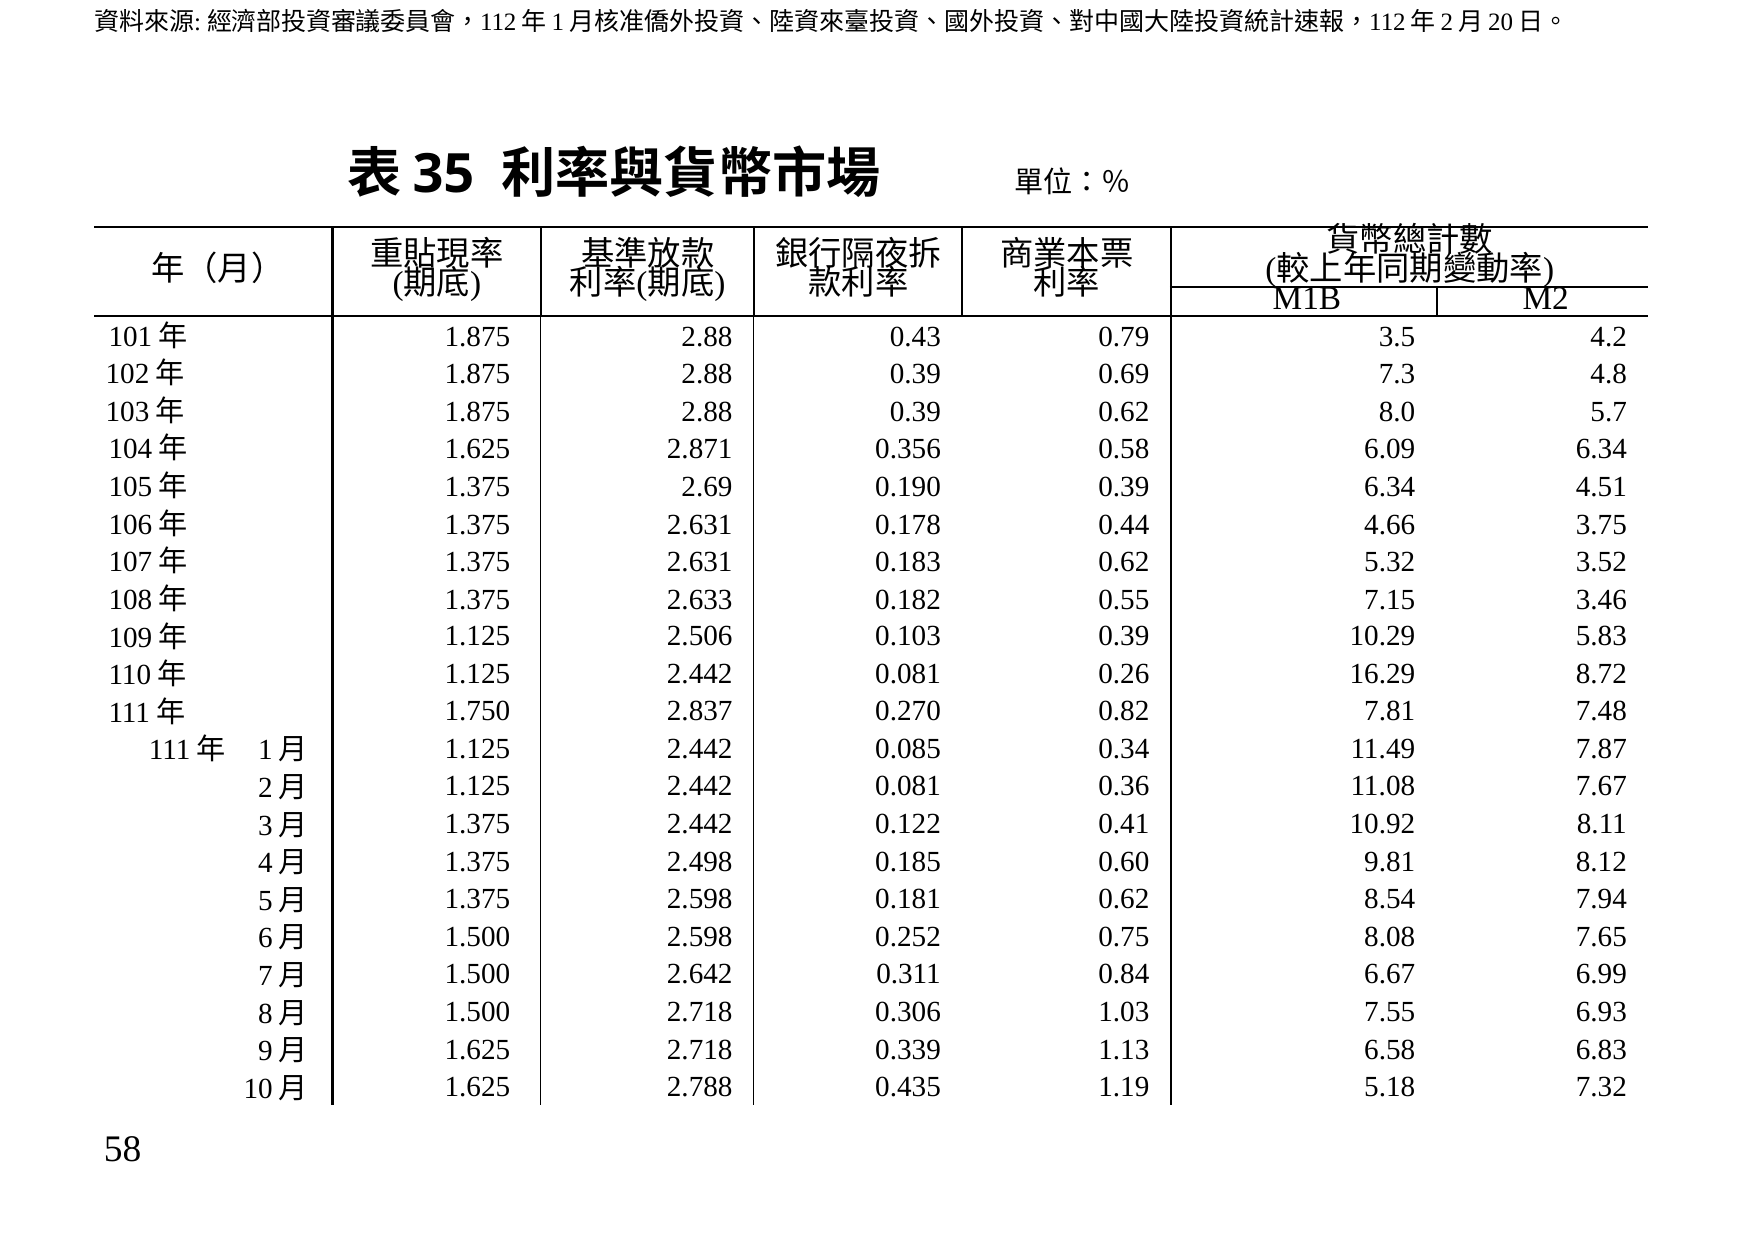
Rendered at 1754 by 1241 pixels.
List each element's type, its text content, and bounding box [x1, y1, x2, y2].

table_cell 101年 [94, 317, 331, 353]
table_header 重貼現率 (期底) [334, 228, 540, 315]
table_cell 4月 [94, 842, 331, 879]
table_cell 106年 [94, 503, 331, 541]
table_cell 0.339 [754, 1030, 962, 1067]
table_cell 104年 [94, 428, 331, 466]
table_cell 4.51 [1437, 466, 1648, 503]
table_cell 8.11 [1437, 804, 1648, 842]
table_cell 0.311 [754, 955, 962, 992]
table_cell 0.55 [962, 579, 1170, 616]
table_cell 10月 [94, 1067, 331, 1105]
table_cell 0.178 [754, 503, 962, 541]
table_cell 1.375 [334, 579, 540, 616]
table_cell 16.29 [1172, 654, 1437, 691]
table_cell 0.190 [754, 466, 962, 503]
table_cell 0.270 [754, 691, 962, 729]
table_cell 10.29 [1172, 616, 1437, 654]
table_cell 2.88 [541, 353, 753, 390]
table_cell 1.375 [334, 466, 540, 503]
table_cell 2.442 [541, 804, 753, 842]
table_cell 6.99 [1437, 955, 1648, 992]
table_cell 0.435 [754, 1067, 962, 1105]
table_cell 0.081 [754, 654, 962, 691]
table_cell 1.19 [962, 1067, 1170, 1105]
table_cell 2.598 [541, 917, 753, 954]
table_cell 7.81 [1172, 691, 1437, 729]
table_cell 1.750 [334, 691, 540, 729]
table_cell 0.39 [962, 466, 1170, 503]
table_header 基準放款 利率(期底) [542, 228, 753, 315]
table_cell 2.631 [541, 503, 753, 541]
table_cell 1.375 [334, 503, 540, 541]
table_cell 0.60 [962, 842, 1170, 879]
table_cell 0.36 [962, 766, 1170, 804]
table_cell 2.718 [541, 992, 753, 1030]
table_cell 0.182 [754, 579, 962, 616]
table_cell 6.93 [1437, 992, 1648, 1030]
table_cell 108年 [94, 579, 331, 616]
table_cell 0.081 [754, 766, 962, 804]
table_cell 8.72 [1437, 654, 1648, 691]
table_cell 107年 [94, 541, 331, 578]
table_cell 1.375 [334, 842, 540, 879]
table_cell 1.125 [334, 616, 540, 654]
table_cell 7月 [94, 955, 331, 992]
table_cell 0.79 [962, 317, 1170, 353]
table_cell 105年 [94, 466, 331, 503]
table_cell 0.62 [962, 541, 1170, 578]
table_cell 1.875 [334, 317, 540, 353]
table_cell 102年 [94, 353, 331, 390]
table_cell 109年 [94, 616, 331, 654]
table_cell 2.631 [541, 541, 753, 578]
table_cell 2.69 [541, 466, 753, 503]
table_cell 0.84 [962, 955, 1170, 992]
table_cell 7.32 [1437, 1067, 1648, 1105]
table_cell 0.356 [754, 428, 962, 466]
table_cell 3月 [94, 804, 331, 842]
table_cell 2月 [94, 766, 331, 804]
table_cell 110年 [94, 654, 331, 691]
table_cell 1.125 [334, 729, 540, 766]
table_cell 3.75 [1437, 503, 1648, 541]
table_cell 0.62 [962, 879, 1170, 917]
table_cell 7.94 [1437, 879, 1648, 917]
table_cell 9月 [94, 1030, 331, 1067]
table_cell 8月 [94, 992, 331, 1030]
table_cell 11.08 [1172, 766, 1437, 804]
table_cell 0.39 [754, 390, 962, 428]
table_cell 1.625 [334, 428, 540, 466]
table_cell 0.103 [754, 616, 962, 654]
table_cell 1.500 [334, 917, 540, 954]
table_cell 0.122 [754, 804, 962, 842]
table_cell 6.34 [1172, 466, 1437, 503]
table_cell 1.03 [962, 992, 1170, 1030]
table_cell 2.442 [541, 766, 753, 804]
table_cell 1.625 [334, 1067, 540, 1105]
text 表35 利率與貨幣市場 單位：％ [103, 113, 1639, 226]
table_cell 0.82 [962, 691, 1170, 729]
table_header 貨幣總計數 (較上年同期變動率) [1172, 228, 1648, 286]
table_cell 8.12 [1437, 842, 1648, 879]
table_cell 6.34 [1437, 428, 1648, 466]
table_cell 2.633 [541, 579, 753, 616]
table_cell 2.837 [541, 691, 753, 729]
table_cell 5.18 [1172, 1067, 1437, 1105]
table_cell 5.83 [1437, 616, 1648, 654]
table_cell 7.87 [1437, 729, 1648, 766]
table_cell 5.32 [1172, 541, 1437, 578]
table_cell 2.88 [541, 390, 753, 428]
table_cell 1.625 [334, 1030, 540, 1067]
table_cell 1.500 [334, 992, 540, 1030]
table_cell 0.39 [962, 616, 1170, 654]
table_cell 10.92 [1172, 804, 1437, 842]
table_header 商業本票 利率 [963, 228, 1170, 315]
table_cell 1.375 [334, 879, 540, 917]
table_cell 2.718 [541, 1030, 753, 1067]
table_cell 2.642 [541, 955, 753, 992]
table_cell 0.69 [962, 353, 1170, 390]
table_cell 3.52 [1437, 541, 1648, 578]
table_cell 2.871 [541, 428, 753, 466]
table_cell 7.55 [1172, 992, 1437, 1030]
table_cell 5月 [94, 879, 331, 917]
table_cell 7.15 [1172, 579, 1437, 616]
table_cell M2 [1438, 288, 1648, 315]
table_cell 1.375 [334, 804, 540, 842]
table_cell 2.598 [541, 879, 753, 917]
table_cell 1.125 [334, 654, 540, 691]
table_cell 0.44 [962, 503, 1170, 541]
table_cell 2.88 [541, 317, 753, 353]
table_cell 2.442 [541, 654, 753, 691]
table_cell 2.788 [541, 1067, 753, 1105]
table_cell 0.62 [962, 390, 1170, 428]
table_cell 6月 [94, 917, 331, 954]
table_cell 0.75 [962, 917, 1170, 954]
table_cell 1.13 [962, 1030, 1170, 1067]
table_cell 7.48 [1437, 691, 1648, 729]
table_cell 11.49 [1172, 729, 1437, 766]
table_cell 0.43 [754, 317, 962, 353]
table_cell 3.5 [1172, 317, 1437, 353]
table_cell 6.58 [1172, 1030, 1437, 1067]
table_cell 2.506 [541, 616, 753, 654]
table_cell 111年 [94, 691, 331, 729]
table_cell 7.67 [1437, 766, 1648, 804]
table_cell 0.26 [962, 654, 1170, 691]
table_cell 0.306 [754, 992, 962, 1030]
table_cell 1.875 [334, 390, 540, 428]
table_cell 3.46 [1437, 579, 1648, 616]
table_cell 0.39 [754, 353, 962, 390]
table_cell 1.500 [334, 955, 540, 992]
table_cell 7.65 [1437, 917, 1648, 954]
text 資料來源: 經濟部投資審議委員會，112年1月核准僑外投資、陸資來臺投資、國外投資、對中國大陸投資統計速報，112年2月20日。 [94, 1, 1701, 38]
table_header 年（月） [94, 228, 331, 315]
table_cell 111年 1月 [94, 729, 331, 766]
table_cell 1.875 [334, 353, 540, 390]
table_cell 0.252 [754, 917, 962, 954]
table_cell 9.81 [1172, 842, 1437, 879]
table_cell 6.09 [1172, 428, 1437, 466]
table_cell 0.085 [754, 729, 962, 766]
table_cell 0.183 [754, 541, 962, 578]
table_cell 7.3 [1172, 353, 1437, 390]
table_cell 8.08 [1172, 917, 1437, 954]
table_header 銀行隔夜拆款利率 [755, 228, 961, 315]
table_cell 6.67 [1172, 955, 1437, 992]
table_cell 8.0 [1172, 390, 1437, 428]
table_cell 4.66 [1172, 503, 1437, 541]
table_cell 8.54 [1172, 879, 1437, 917]
table_cell 103年 [94, 390, 331, 428]
table_cell 4.8 [1437, 353, 1648, 390]
table_cell 0.41 [962, 804, 1170, 842]
table_cell 0.58 [962, 428, 1170, 466]
table_cell 5.7 [1437, 390, 1648, 428]
table_cell 0.181 [754, 879, 962, 917]
table_cell 0.185 [754, 842, 962, 879]
table_cell 0.34 [962, 729, 1170, 766]
table_cell 2.442 [541, 729, 753, 766]
table_cell 1.375 [334, 541, 540, 578]
table_cell M1B [1172, 288, 1436, 315]
table_cell 6.83 [1437, 1030, 1648, 1067]
table_cell 4.2 [1437, 317, 1648, 353]
table_cell 1.125 [334, 766, 540, 804]
table_cell 2.498 [541, 842, 753, 879]
